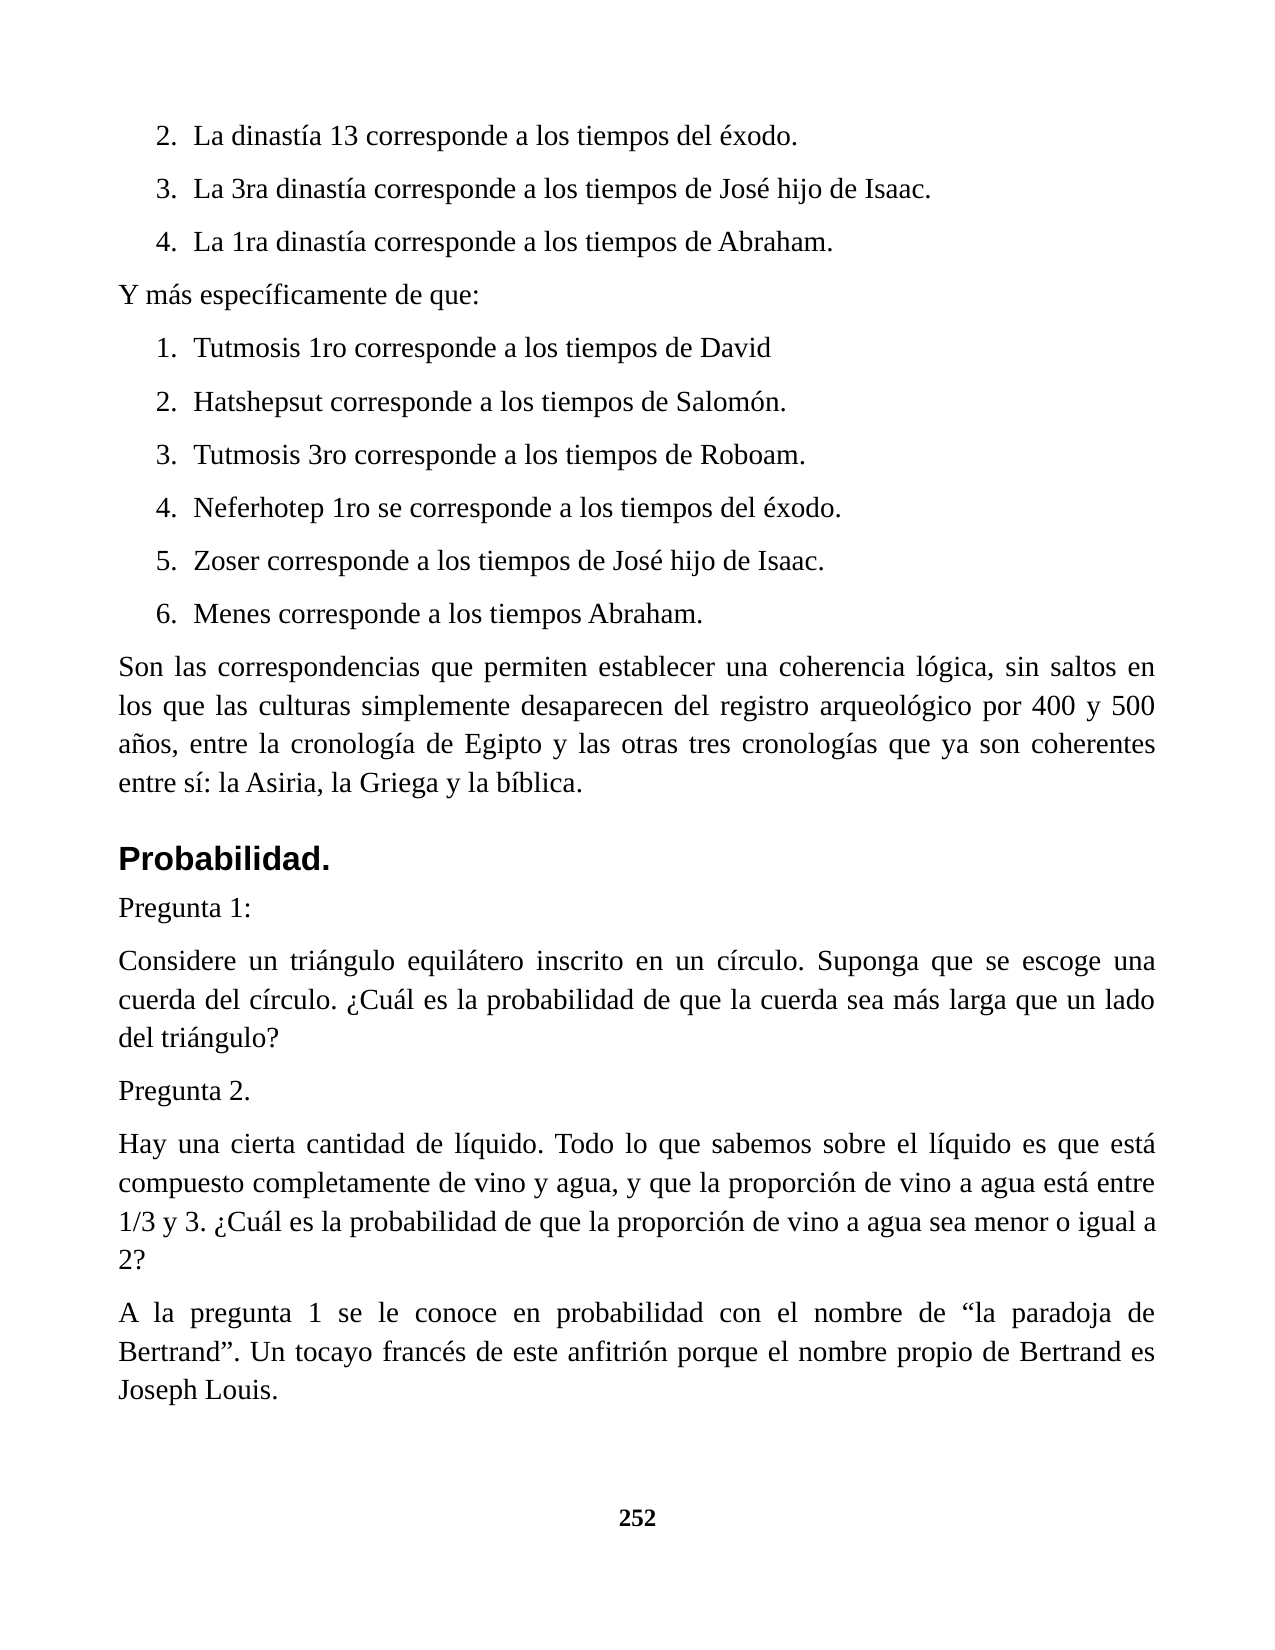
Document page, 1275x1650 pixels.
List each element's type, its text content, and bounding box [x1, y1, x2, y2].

list Zoser corresponde a los tiempos de José hijo de Isaac. [156, 543, 1157, 577]
list Menes corresponde a los tiempos Abraham. [156, 596, 1157, 630]
text Pregunta 1: [118, 890, 1157, 924]
text Pregunta 2. [118, 1073, 1157, 1107]
text Hay una cierta cantidad de líquido. Todo lo que sabemos sobre el líquido es que está compuesto completamente de vino y agua, y que la proporción de vino a agua está entre 1/3 y 3. ¿Cuál es la probabilidad de que la proporción de vino a agua sea menor o igual a 2? [118, 1127, 1157, 1276]
list Tutmosis 3ro corresponde a los tiempos de Roboam. [156, 437, 1157, 470]
list Hatshepsut corresponde a los tiempos de Salomón. [156, 384, 1157, 417]
list La 1ra dinastía corresponde a los tiempos de Abraham. [156, 224, 1157, 258]
text A la pregunta 1 se le conoce en probabilidad con el nombre de “la paradoja de Bertrand”. Un tocayo francés de este anfitrión porque el nombre propio de Bertrand es Joseph Louis. [118, 1295, 1157, 1406]
text Y más específicamente de que: [118, 277, 1157, 311]
list Tutmosis 1ro corresponde a los tiempos de David [156, 331, 1157, 364]
list Neferhotep 1ro se corresponde a los tiempos del éxodo. [156, 490, 1157, 523]
text Considere un triángulo equilátero inscrito en un círculo. Suponga que se escoge una cuerda del círculo. ¿Cuál es la probabilidad de que la cuerda sea más larga que un lado del triángulo? [118, 943, 1157, 1054]
subtitle Probabilidad. [118, 839, 1157, 878]
text Son las correspondencias que permiten establecer una coherencia lógica, sin saltos en los que las culturas simplemente desaparecen del registro arqueológico por 400 y 500 años, entre la cronología de Egipto y las otras tres cronologías que ya son coherentes entre sí: la Asiria, la Griega y la bíblica. [118, 649, 1157, 798]
list La dinastía 13 corresponde a los tiempos del éxodo. [156, 118, 1157, 152]
list La 3ra dinastía corresponde a los tiempos de José hijo de Isaac. [156, 171, 1157, 205]
